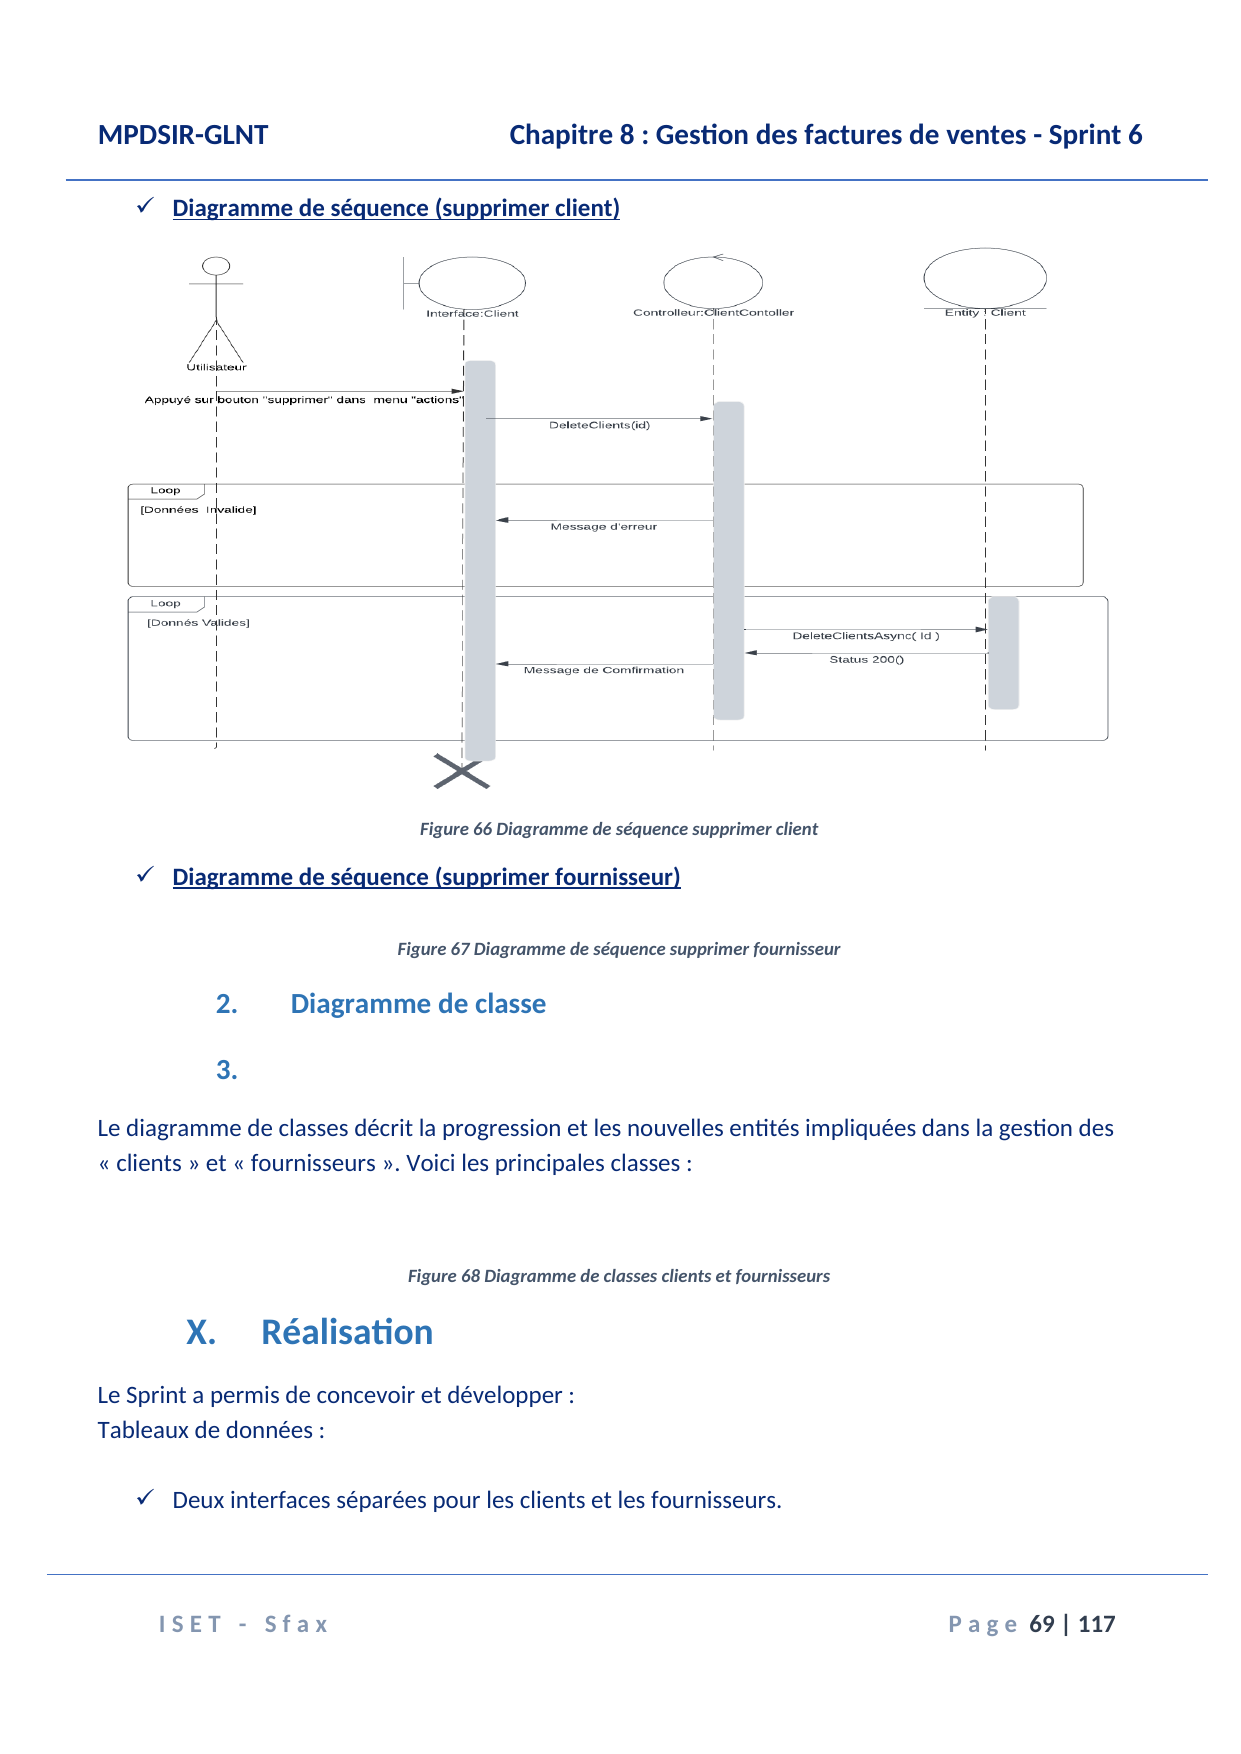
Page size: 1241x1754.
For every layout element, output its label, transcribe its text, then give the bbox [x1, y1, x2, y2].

text Le diagramme de classes décrit la progression et les nouvelles entités impliquées dans la gestion des « clients » et « fournisseurs ». Voici les principales classes : [97, 1112, 1143, 1178]
subtitle Diagramme de classe [216, 985, 1143, 1020]
text Figure 68 Diagramme de classes clients et fournisseurs [97, 1264, 1143, 1287]
text Figure 67 Diagramme de séquence supprimer fournisseur [97, 937, 1143, 960]
text Le Sprint a permis de concevoir et développer : [97, 1379, 1143, 1409]
subtitle Réalisation [186, 1308, 1143, 1354]
list Deux interfaces séparées pour les clients et les fournisseurs. [135, 1484, 1143, 1514]
list Diagramme de séquence (supprimer fournisseur) [135, 861, 1143, 891]
text Figure 66 Diagramme de séquence supprimer client [97, 817, 1143, 840]
list Diagramme de séquence (supprimer client) [135, 192, 1143, 223]
text Tableaux de données : [97, 1414, 1143, 1444]
